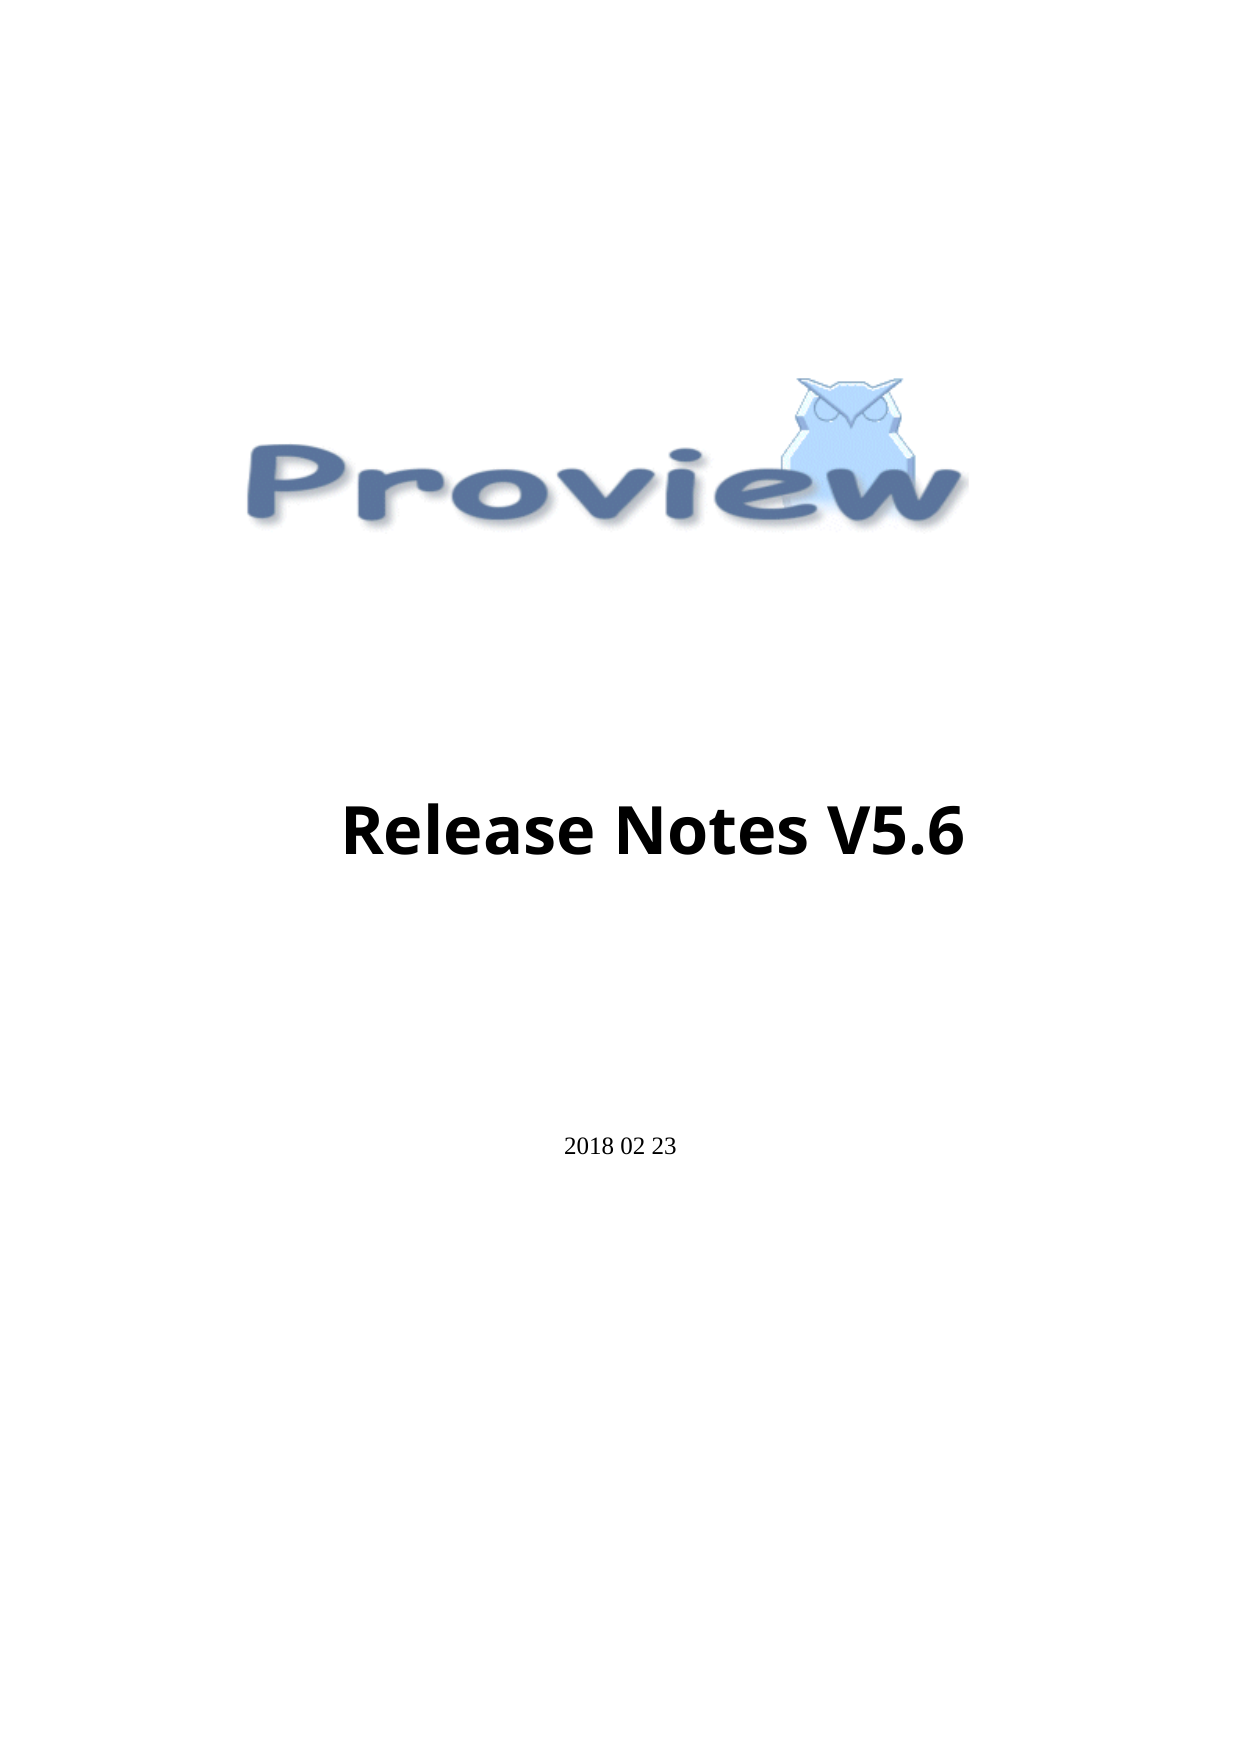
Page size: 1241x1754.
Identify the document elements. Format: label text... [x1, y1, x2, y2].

text 2018 02 23 [118, 1132, 1122, 1160]
text Release Notes V5.6 [118, 783, 1122, 874]
picture [229, 377, 980, 534]
